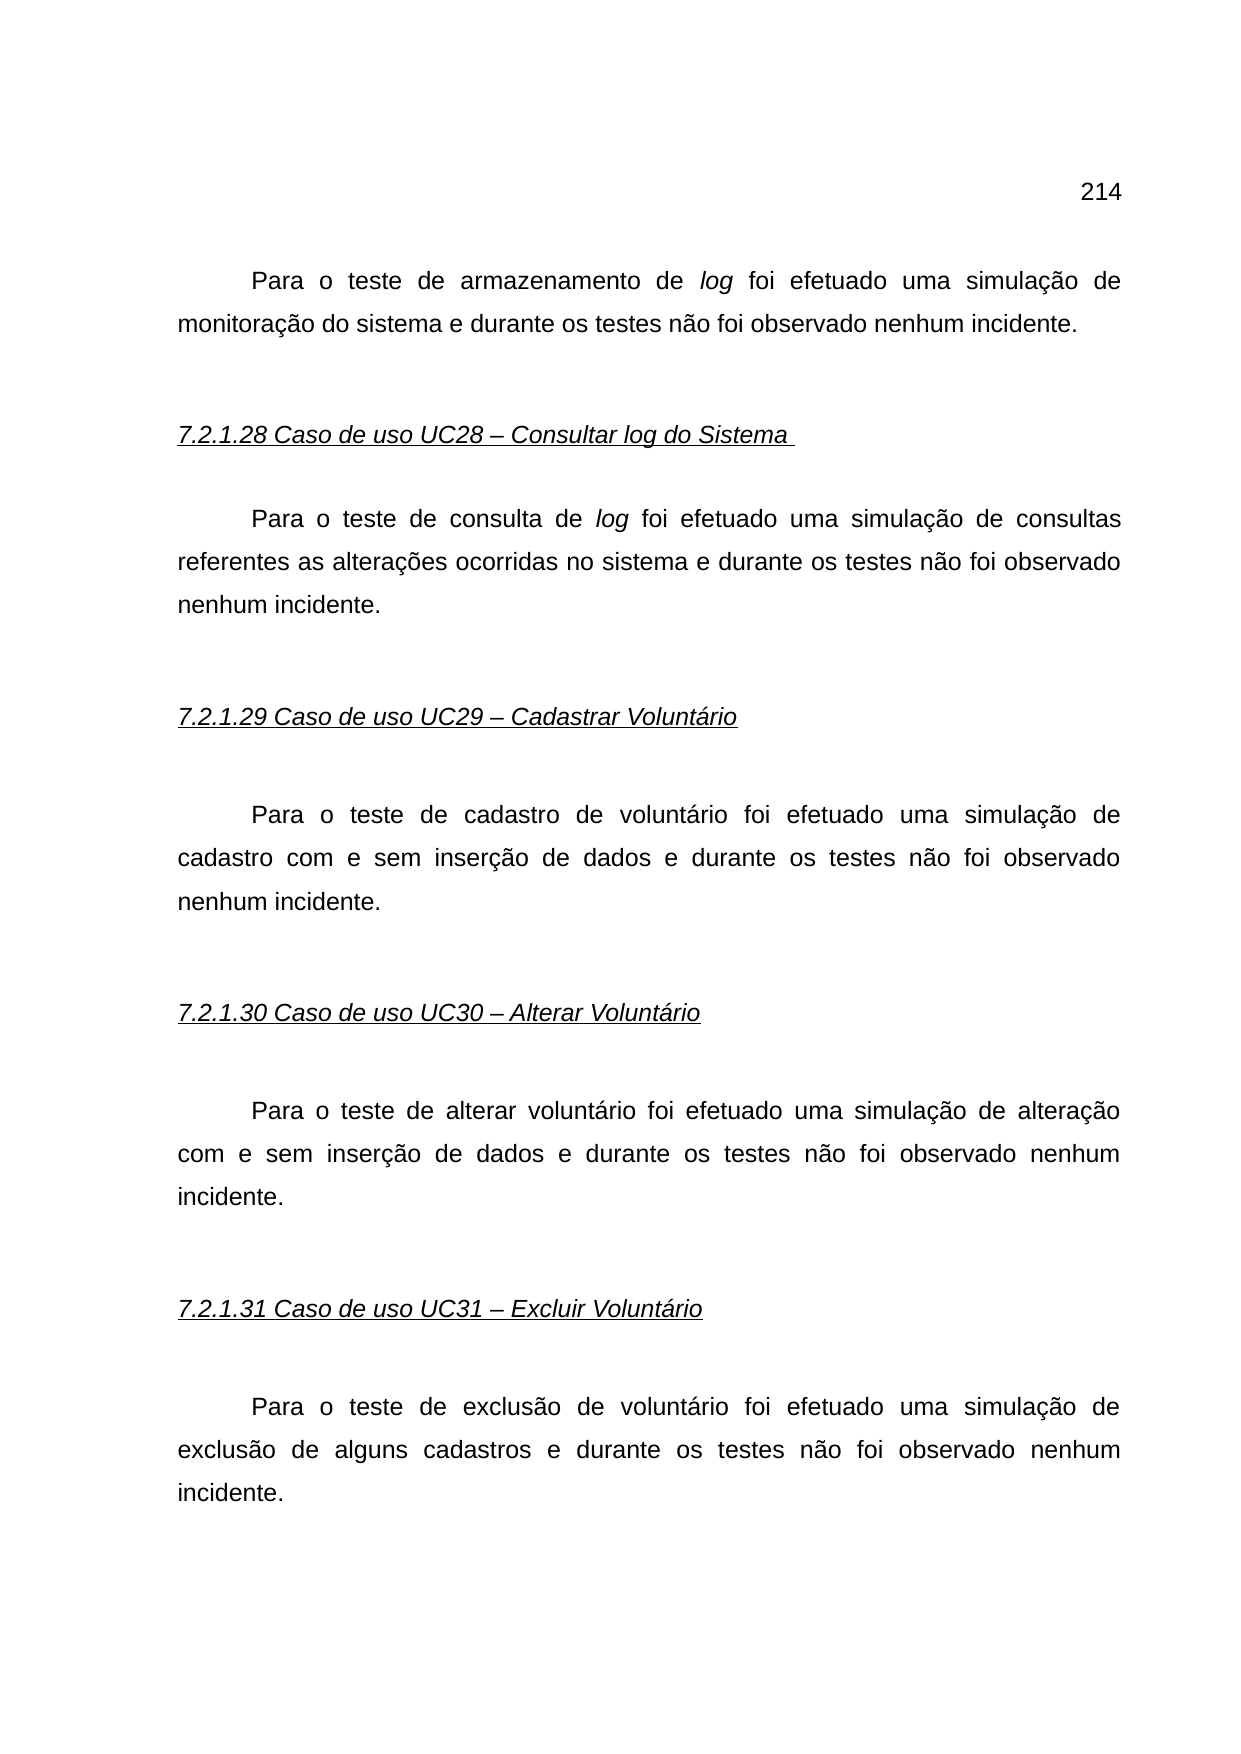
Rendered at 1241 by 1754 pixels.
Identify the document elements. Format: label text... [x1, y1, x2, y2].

text Para o teste de cadastro de voluntário foi efetuado uma simulação de cadastro com e sem inserção de dados e durante os testes não foi observado nenhum incidente. [177, 800, 1122, 915]
subtitle 7.2.1.29 Caso de uso UC29 – Cadastrar Voluntário [177, 702, 1122, 730]
subtitle 7.2.1.28 Caso de uso UC28 – Consultar log do Sistema [177, 420, 1122, 449]
text Para o teste de consulta de log foi efetuado uma simulação de consultas referentes as alterações ocorridas no sistema e durante os testes não foi observado nenhum incidente. [177, 504, 1122, 619]
text Para o teste de alterar voluntário foi efetuado uma simulação de alteração com e sem inserção de dados e durante os testes não foi observado nenhum incidente. [177, 1096, 1122, 1211]
text Para o teste de armazenamento de log foi efetuado uma simulação de monitoração do sistema e durante os testes não foi observado nenhum incidente. [177, 266, 1122, 338]
text Para o teste de exclusão de voluntário foi efetuado uma simulação de exclusão de alguns cadastros e durante os testes não foi observado nenhum incidente. [177, 1392, 1122, 1507]
subtitle 7.2.1.30 Caso de uso UC30 – Alterar Voluntário [177, 998, 1122, 1026]
subtitle 7.2.1.31 Caso de uso UC31 – Excluir Voluntário [177, 1294, 1122, 1322]
